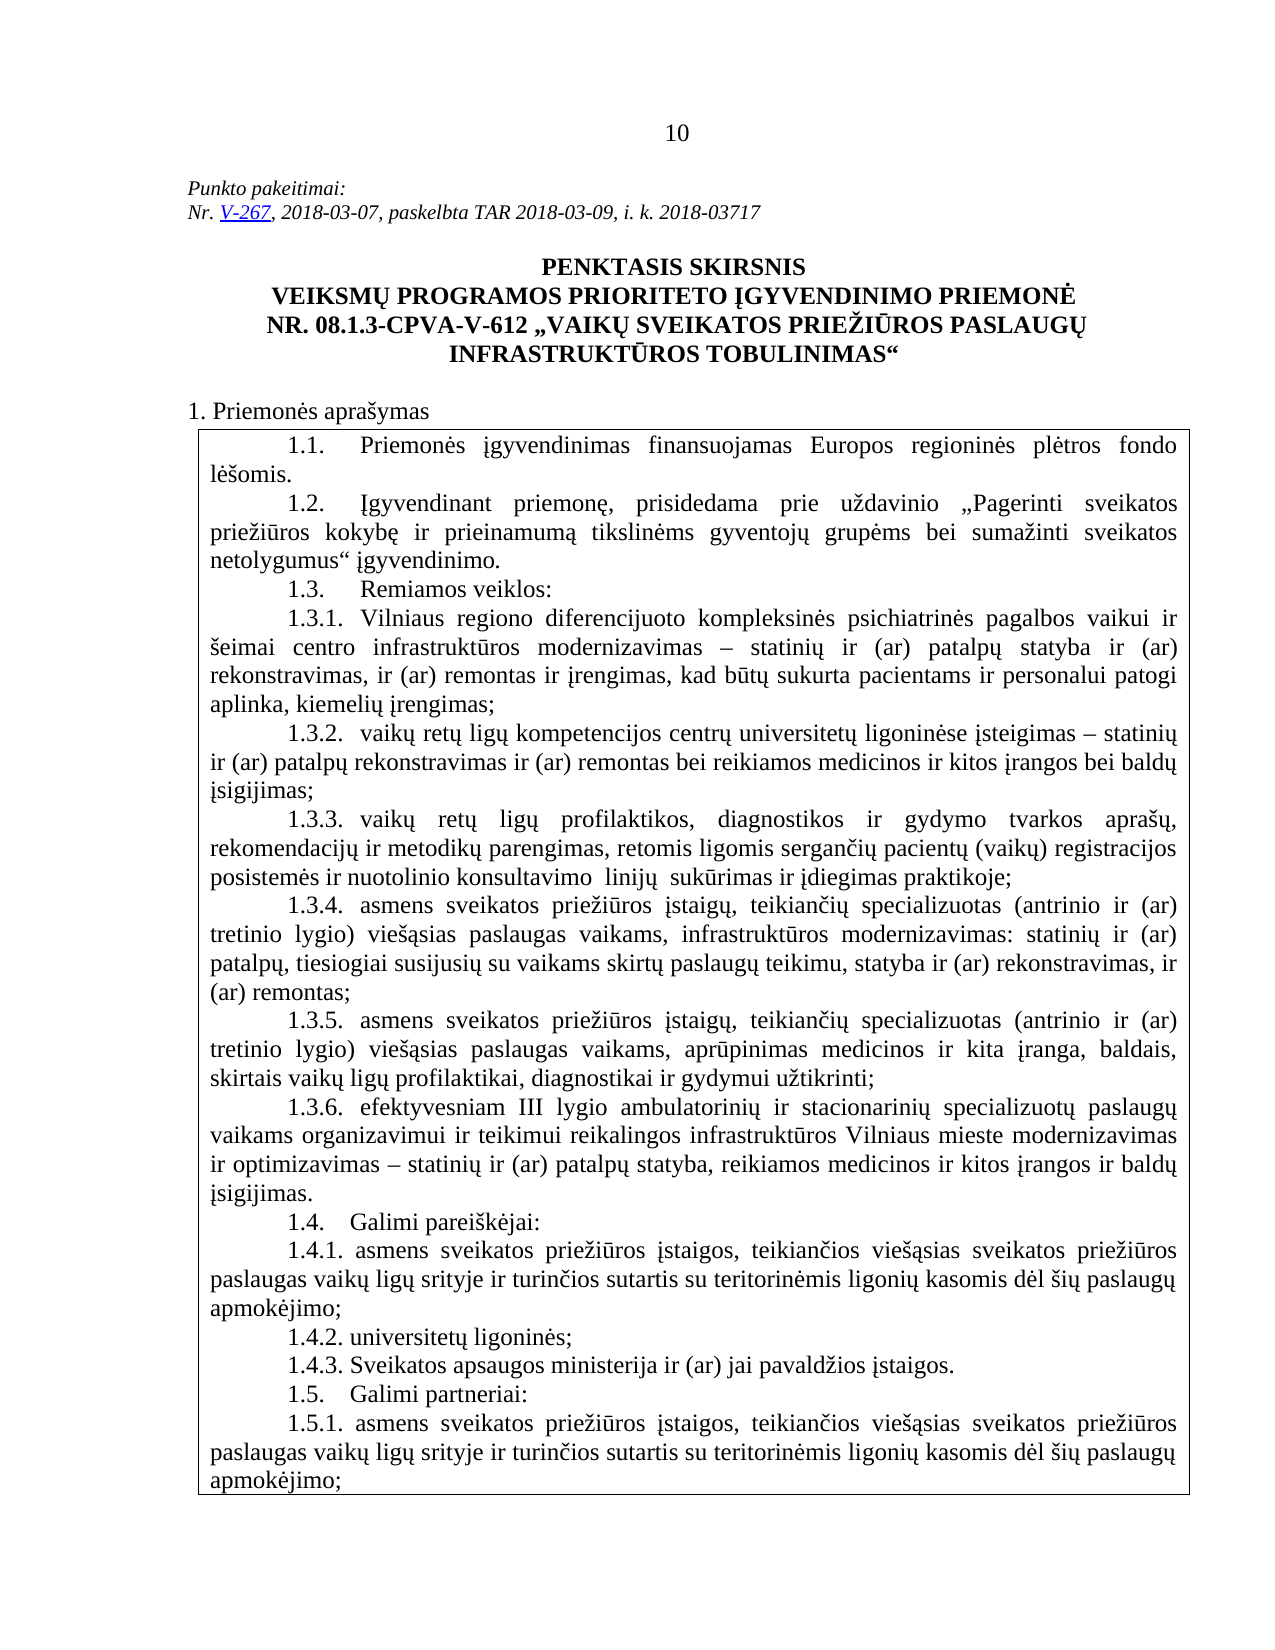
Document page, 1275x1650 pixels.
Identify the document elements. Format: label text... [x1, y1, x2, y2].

table_cell 1.2. Įgyvendinant priemonę, prisidedama prie uždavinio „Pagerinti sveikatos priežiūros kokybę ir prieinamumą tikslinėms gyventojų grupėms bei sumažinti sveikatos netolygumus“ įgyvendinimo. [199, 488, 1189, 574]
table_header 1.1. Priemonės įgyvendinimas finansuojamas Europos regioninės plėtros fondo lėšomis. [199, 430, 1189, 488]
text VEIKSMŲ PROGRAMOS PRIORITETO ĮGYVENDINIMO PRIEMONĖ NR. 08.1.3-CPVA-V-612 „VAIKŲ SVEIKATOS PRIEŽIŪROS PASLAUGŲ INFRASTRUKTŪROS TOBULINIMAS“ [187, 281, 1167, 367]
text PENKTASIS SKIRSNIS [187, 252, 1167, 281]
text Punkto pakeitimai: [187, 176, 1167, 200]
text 1. Priemonės aprašymas [187, 396, 1167, 425]
table_cell 1.3. Remiamos veiklos: 1.3.1. Vilniaus regiono diferencijuoto kompleksinės psichiatrinės pagalbos vaikui ir šeimai centro infrastruktūros modernizavimas – statinių ir (ar) patalpų statyba ir (ar) rekonstravimas, ir (ar) remontas ir įrengimas, kad būtų sukurta pacientams ir personalui patogi aplinka, kiemelių įrengimas; 1.3.2. vaikų retų ligų kompetencijos centrų universitetų ligoninėse įsteigimas – statinių ir (ar) patalpų rekonstravimas ir (ar) remontas bei reikiamos medicinos ir kitos įrangos bei baldų įsigijimas; 1.3.3. vaikų retų ligų profilaktikos, diagnostikos ir gydymo tvarkos aprašų, rekomendacijų ir metodikų parengimas, retomis ligomis sergančių pacientų (vaikų) registracijos posistemės ir nuotolinio konsultavimo linijų sukūrimas ir įdiegimas praktikoje; 1.3.4. asmens sveikatos priežiūros įstaigų, teikiančių specializuotas (antrinio ir (ar) tretinio lygio) viešąsias paslaugas vaikams, infrastruktūros modernizavimas: statinių ir (ar) patalpų, tiesiogiai susijusių su vaikams skirtų paslaugų teikimu, statyba ir (ar) rekonstravimas, ir (ar) remontas; 1.3.5. asmens sveikatos priežiūros įstaigų, teikiančių specializuotas (antrinio ir (ar) tretinio lygio) viešąsias paslaugas vaikams, aprūpinimas medicinos ir kita įranga, baldais, skirtais vaikų ligų profilaktikai, diagnostikai ir gydymui užtikrinti; 1.3.6. efektyvesniam III lygio ambulatorinių ir stacionarinių specializuotų paslaugų vaikams organizavimui ir teikimui reikalingos infrastruktūros Vilniaus mieste modernizavimas ir optimizavimas – statinių ir (ar) patalpų statyba, reikiamos medicinos ir kitos įrangos ir baldų įsigijimas. 1.4. Galimi pareiškėjai: 1.4.1. asmens sveikatos priežiūros įstaigos, teikiančios viešąsias sveikatos priežiūros paslaugas vaikų ligų srityje ir turinčios sutartis su teritorinėmis ligonių kasomis dėl šių paslaugų apmokėjimo; 1.4.2. universitetų ligoninės; 1.4.3. Sveikatos apsaugos ministerija ir (ar) jai pavaldžios įstaigos. 1.5. Galimi partneriai: 1.5.1. asmens sveikatos priežiūros įstaigos, teikiančios viešąsias sveikatos priežiūros paslaugas vaikų ligų srityje ir turinčios sutartis su teritorinėmis ligonių kasomis dėl šių paslaugų apmokėjimo; [199, 574, 1189, 1494]
text Nr. V-267, 2018-03-07, paskelbta TAR 2018-03-09, i. k. 2018-03717 [187, 200, 1167, 224]
